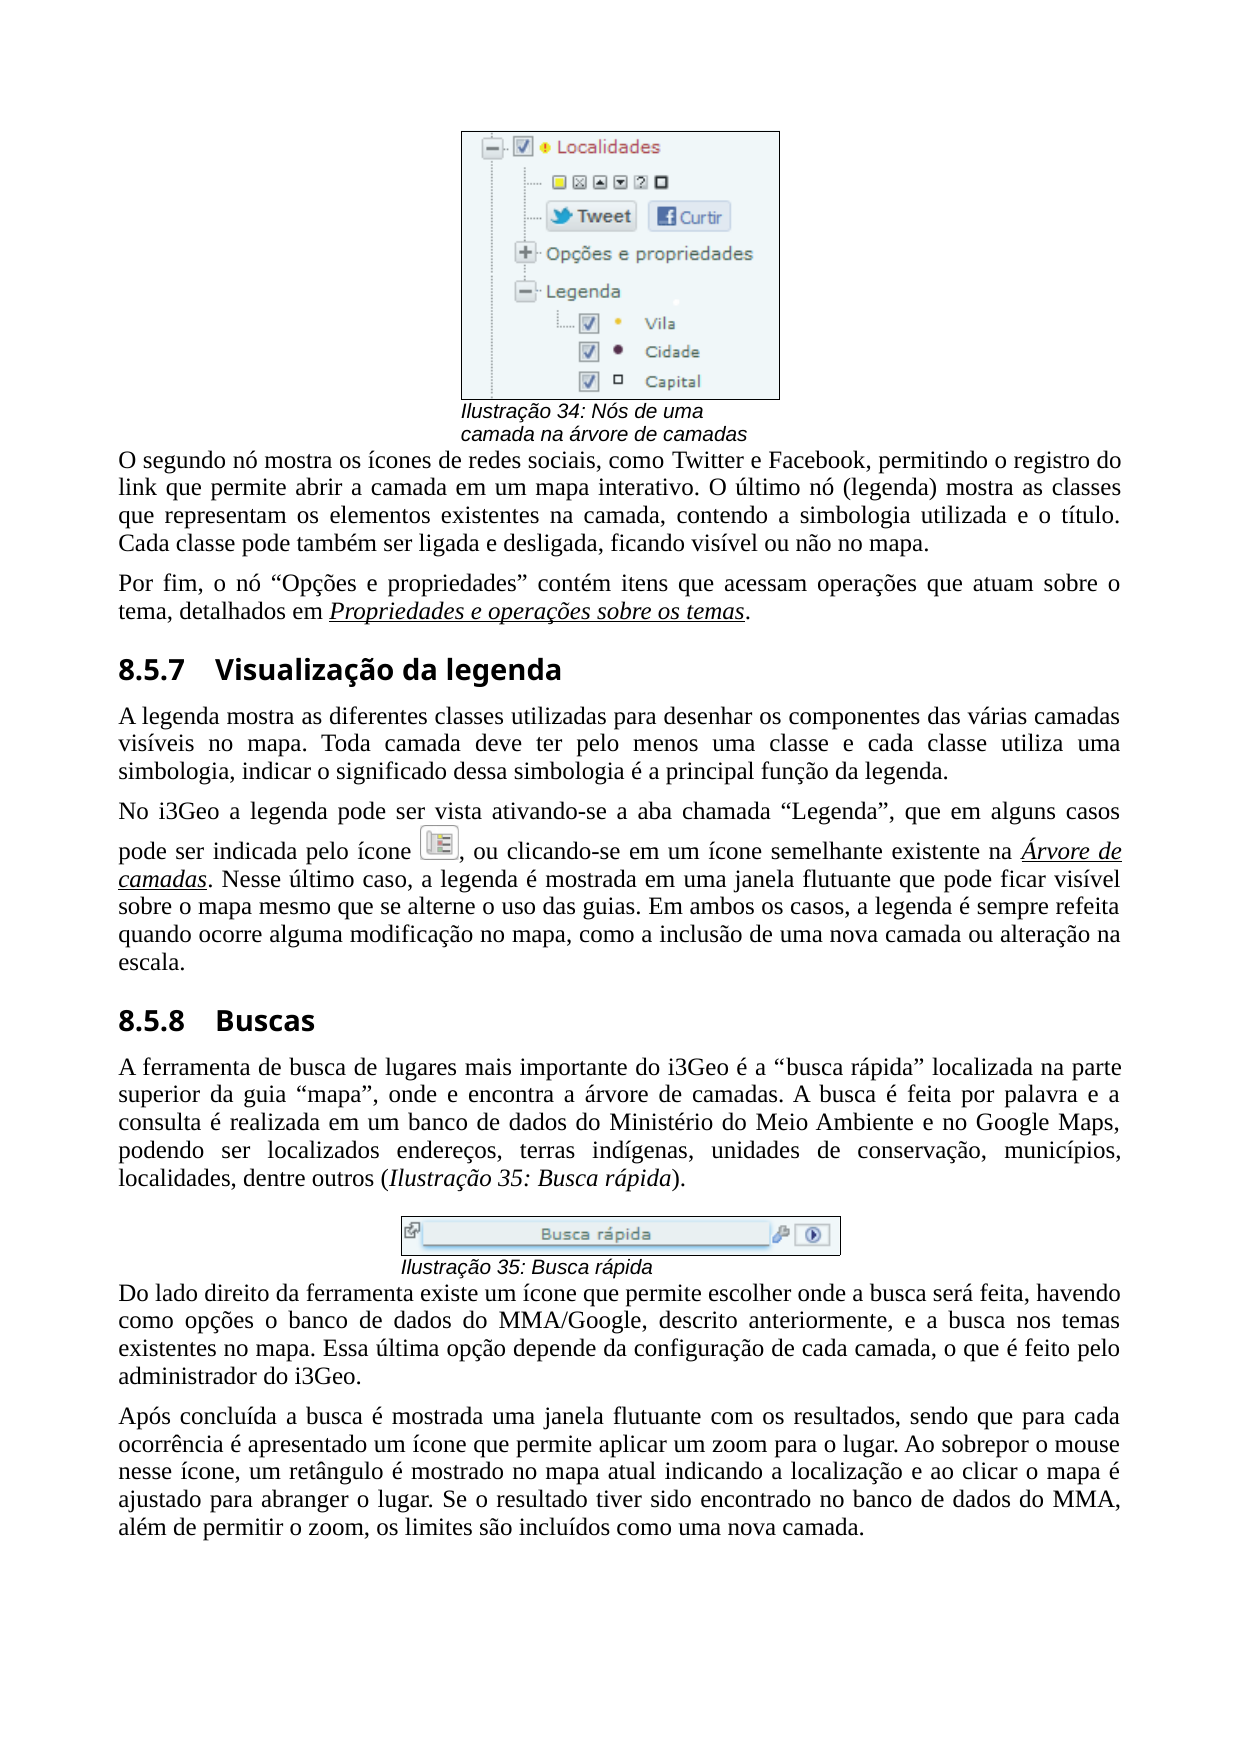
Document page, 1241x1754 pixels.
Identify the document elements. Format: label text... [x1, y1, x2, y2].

picture [420, 825, 459, 860]
text A ferramenta de busca de lugares mais importante do i3Geo é a “busca rápida” localizada na parte superior da guia “mapa”, onde e encontra a árvore de camadas. A busca é feita por palavra e a consulta é realizada em um banco de dados do Ministério do Meio Ambiente e no Google Maps, podendo ser localizados endereços, terras indígenas, unidades de conservação, municípios, localidades, dentre outros (Ilustração 35: Busca rápida). [118, 1053, 1122, 1191]
text A legenda mostra as diferentes classes utilizadas para desenhar os componentes das várias camadas visíveis no mapa. Toda camada deve ter pelo menos uma classe e cada classe utiliza uma simbologia, indicar o significado dessa simbologia é a principal função da legenda. [118, 702, 1122, 785]
subtitle Visualização da legenda [118, 649, 1122, 689]
text Após concluída a busca é mostrada uma janela flutuante com os resultados, sendo que para cada ocorrência é apresentado um ícone que permite aplicar um zoom para o lugar. Ao sobrepor o mouse nesse ícone, um retângulo é mostrado no mapa atual indicando a localização e ao clicar o mapa é ajustado para abranger o lugar. Se o resultado tiver sido encontrado no banco de dados do MMA, além de permitir o zoom, os limites são incluídos como uma nova camada. [118, 1402, 1122, 1541]
picture [462, 132, 779, 399]
subtitle Buscas [118, 1001, 1122, 1040]
text O segundo nó mostra os ícones de redes sociais, como Twitter e Facebook, permitindo o registro do link que permite abrir a camada em um mapa interativo. O último nó (legenda) mostra as classes que representam os elementos existentes na camada, contendo a simbologia utilizada e o título. Cada classe pode também ser ligada e desligada, ficando visível ou não no mapa. [118, 396, 1122, 557]
text Ilustração 35: Busca rápida [401, 1256, 839, 1279]
text Por fim, o nó “Opções e propriedades” contém itens que acessam operações que atuam sobre o tema, detalhados em Propriedades e operações sobre os temas. [118, 569, 1122, 624]
text Ilustração 34: Nós de uma camada na árvore de camadas [461, 400, 779, 446]
picture [402, 1217, 840, 1255]
text Do lado direito da ferramenta existe um ícone que permite escolher onde a busca será feita, havendo como opções o banco de dados do MMA/Google, descrito anteriormente, e a busca nos temas existentes no mapa. Essa última opção depende da configuração de cada camada, o que é feito pelo administrador do i3Geo. [118, 1252, 1122, 1389]
text No i3Geo a legenda pode ser vista ativando-se a aba chamada “Legenda”, que em alguns casos pode ser indicada pelo ícone , ou clicando-se em um ícone semelhante existente na Árvore de camadas. Nesse último caso, a legenda é mostrada em uma janela flutuante que pode ficar visível sobre o mapa mesmo que se alterne o uso das guias. Em ambos os casos, a legenda é sempre refeita quando ocorre alguma modificação no mapa, como a inclusão de uma nova camada ou alteração na escala. [118, 797, 1122, 976]
